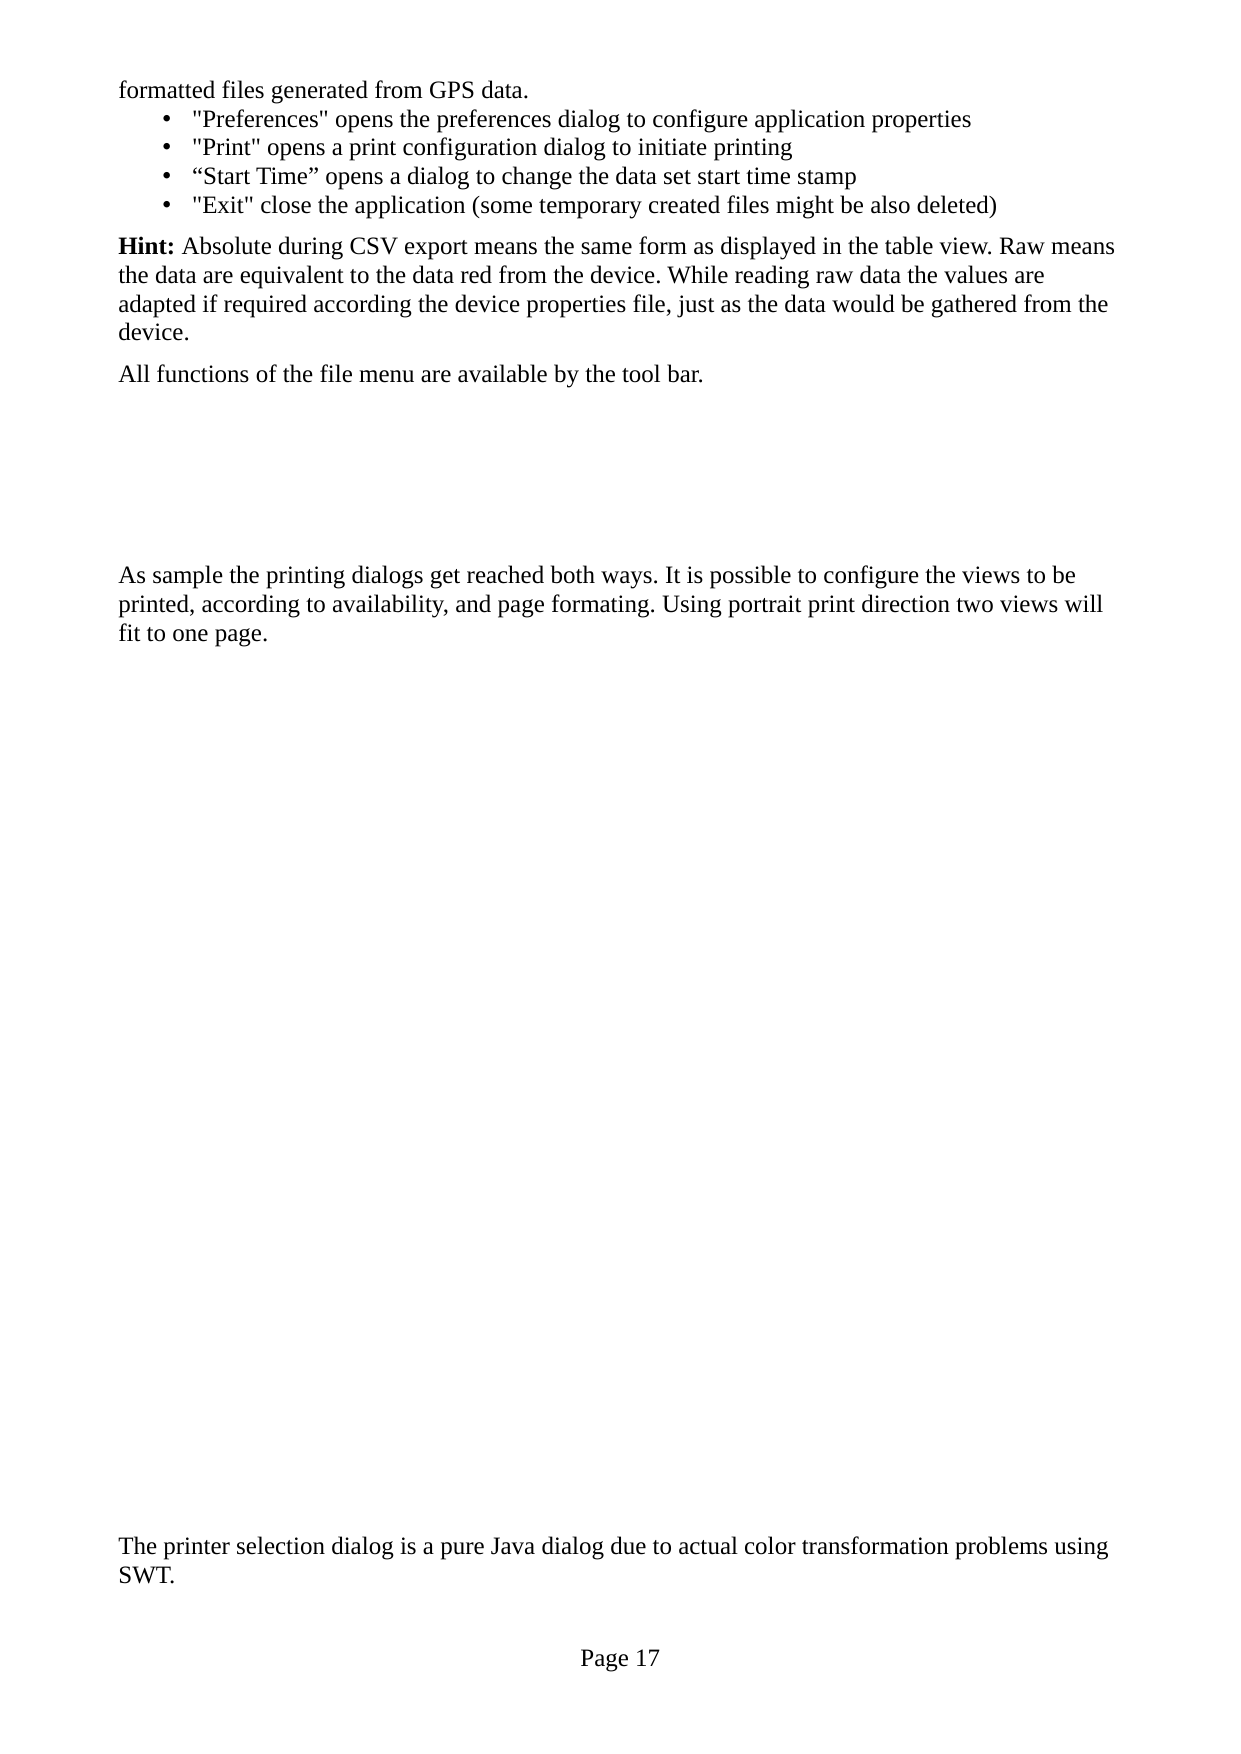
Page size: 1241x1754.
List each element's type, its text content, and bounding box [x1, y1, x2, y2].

text Hint: Absolute during CSV export means the same form as displayed in the table view. Raw means the data are equivalent to the data red from the device. While reading raw data the values are adapted if required according the device properties file, just as the data would be gathered from the device. [118, 231, 1122, 346]
text formatted files generated from GPS data. [118, 75, 1122, 104]
text The printer selection dialog is a pure Java dialog due to actual color transformation problems using SWT. [118, 1531, 1122, 1589]
list “Start Time” opens a dialog to change the data set start time stamp [162, 161, 1122, 190]
list "Print" opens a print configuration dialog to initiate printing [162, 132, 1122, 161]
text All functions of the file menu are available by the tool bar. [118, 359, 1122, 548]
list "Preferences" opens the preferences dialog to configure application properties [162, 104, 1122, 132]
list "Exit" close the application (some temporary created files might be also deleted) [162, 190, 1122, 219]
text As sample the printing dialogs get reached both ways. It is possible to configure the views to be printed, according to availability, and page formating. Using portrait print direction two views will fit to one page. [118, 560, 1122, 646]
